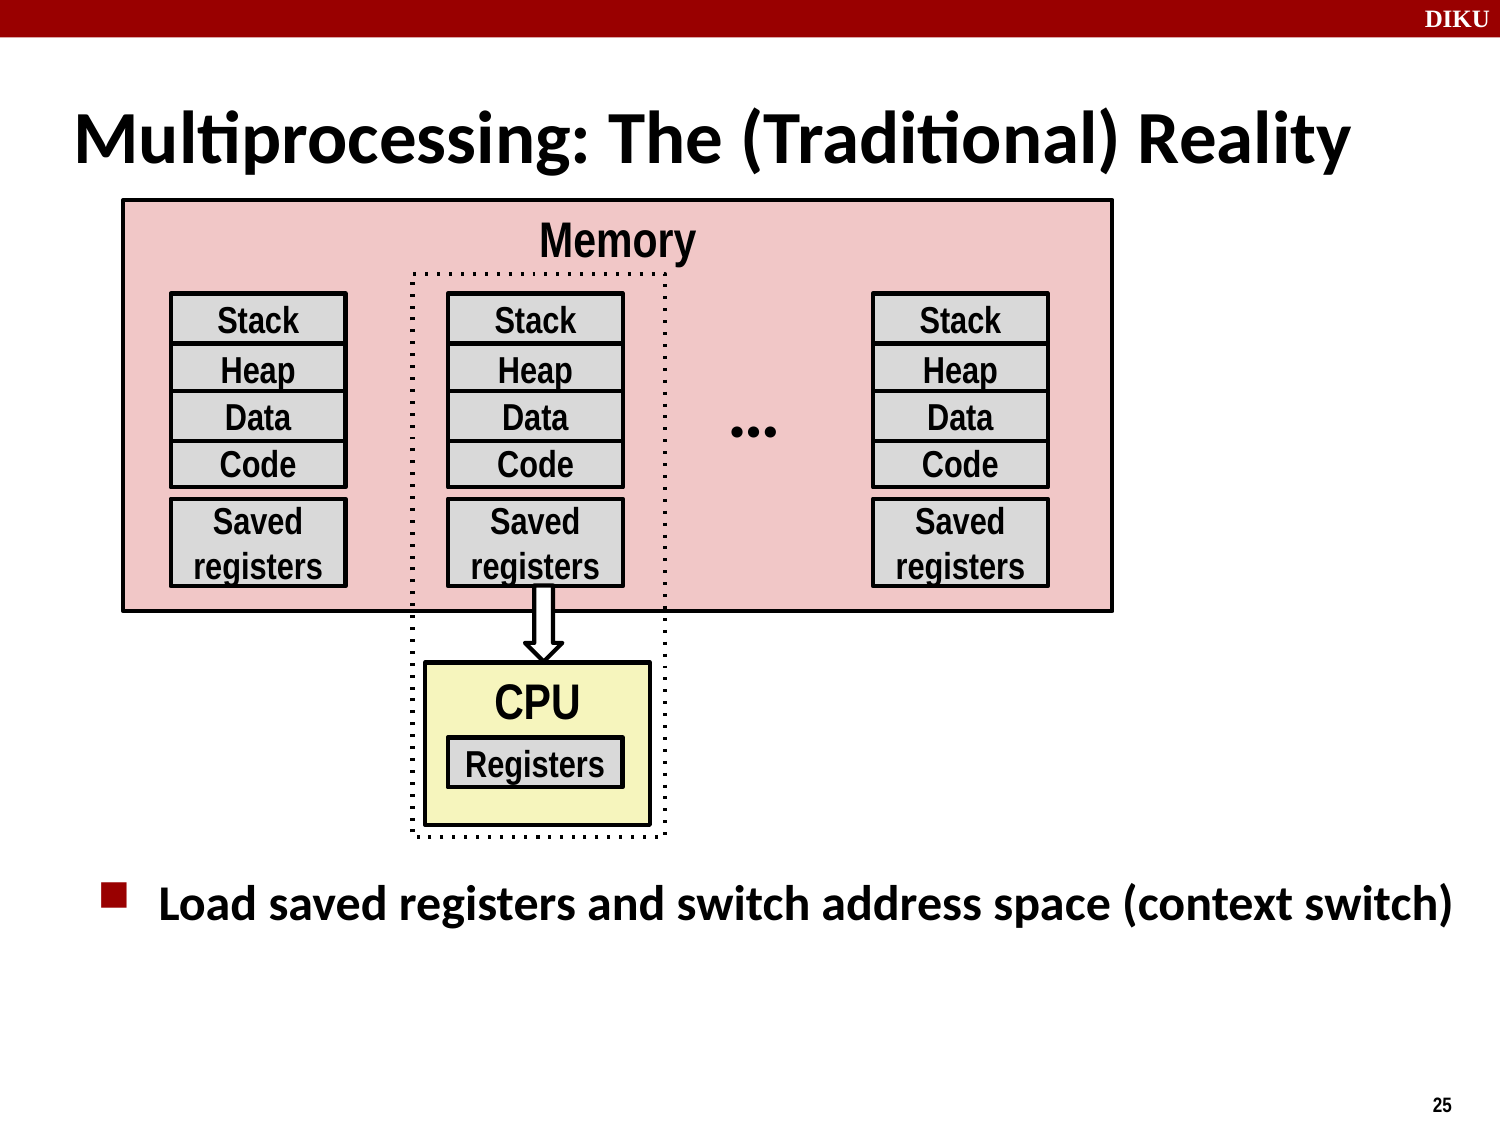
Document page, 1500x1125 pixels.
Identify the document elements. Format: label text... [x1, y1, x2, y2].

text_box Heap [985, 366, 992, 380]
text_box Registers [447, 737, 623, 788]
text_box … [713, 355, 796, 460]
text_box Multiprocessing: The (Traditional) Reality [58, 71, 1450, 197]
text_box Heap [282, 366, 289, 380]
text_box Data [872, 390, 1048, 441]
text_box Heap [560, 366, 567, 380]
text_box [524, 585, 563, 662]
text_box Load saved registers and switch address space (context switch) [87, 862, 1488, 950]
text_box Saved registers [872, 498, 1048, 587]
text_box Saved registers [170, 498, 346, 587]
text_box Heap [170, 343, 346, 390]
text_box Memory [123, 200, 1113, 612]
text_box Code [170, 441, 346, 488]
text_box Stack [872, 293, 1048, 343]
text_box Code [872, 441, 1048, 488]
text_box Stack [447, 293, 623, 343]
text_box Data [170, 390, 346, 441]
text_box Heap [872, 343, 1048, 390]
text_box Stack [170, 293, 346, 343]
text_box CPU [425, 662, 650, 825]
text_box Heap [447, 343, 623, 390]
text_box Code [447, 441, 623, 488]
text_box Data [447, 390, 623, 441]
text_box Saved registers [447, 498, 623, 587]
